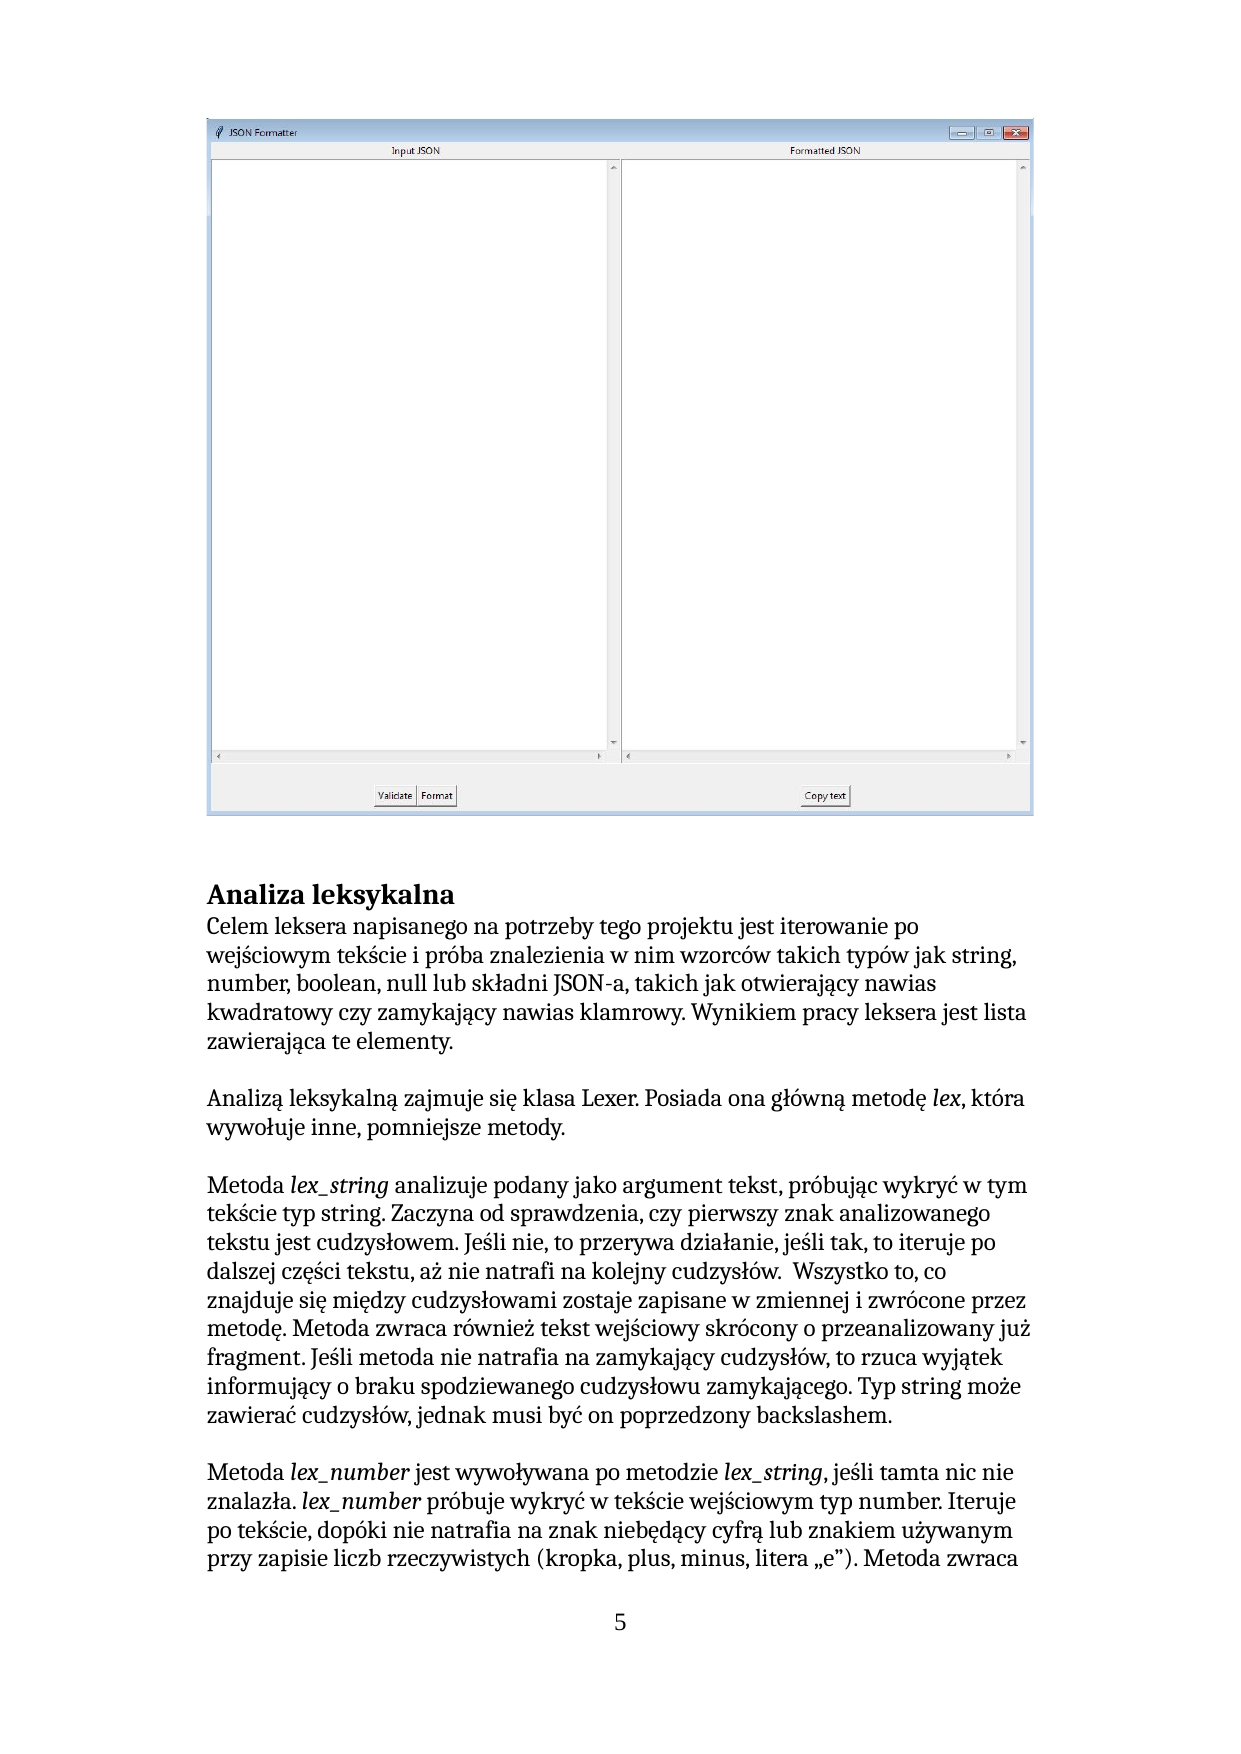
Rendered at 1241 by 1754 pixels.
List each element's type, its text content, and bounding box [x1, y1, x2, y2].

picture [206, 118, 1034, 816]
text Metoda lex_number jest wywoływana po metodzie lex_string, jeśli tamta nic nie znalazła. lex_number próbuje wykryć w tekście wejściowym typ number. Iteruje po tekście, dopóki nie natrafia na znak niebędący cyfrą lub znakiem używanym przy zapisie liczb rzeczywistych (kropka, plus, minus, litera „e”). Metoda zwraca [207, 1458, 1033, 1573]
text Metoda lex_string analizuje podany jako argument tekst, próbując wykryć w tym tekście typ string. Zaczyna od sprawdzenia, czy pierwszy znak analizowanego tekstu jest cudzysłowem. Jeśli nie, to przerywa działanie, jeśli tak, to iteruje po dalszej części tekstu, aż nie natrafi na kolejny cudzysłów. Wszystko to, co znajduje się między cudzysłowami zostaje zapisane w zmiennej i zwrócone przez metodę. Metoda zwraca również tekst wejściowy skrócony o przeanalizowany już fragment. Jeśli metoda nie natrafia na zamykający cudzysłów, to rzuca wyjątek informujący o braku spodziewanego cudzysłowu zamykającego. Typ string może zawierać cudzysłów, jednak musi być on poprzedzony backslashem. [207, 1171, 1033, 1429]
text Analizą leksykalną zajmuje się klasa Lexer. Posiada ona główną metodę lex, która wywołuje inne, pomniejsze metody. [207, 1084, 1033, 1142]
text Celem leksera napisanego na potrzeby tego projektu jest iterowanie po wejściowym tekście i próba znalezienia w nim wzorców takich typów jak string, number, boolean, null lub składni JSON-a, takich jak otwierający nawias kwadratowy czy zamykający nawias klamrowy. Wynikiem pracy leksera jest lista zawierająca te elementy. [207, 912, 1033, 1056]
text Analiza leksykalna [207, 878, 1033, 912]
